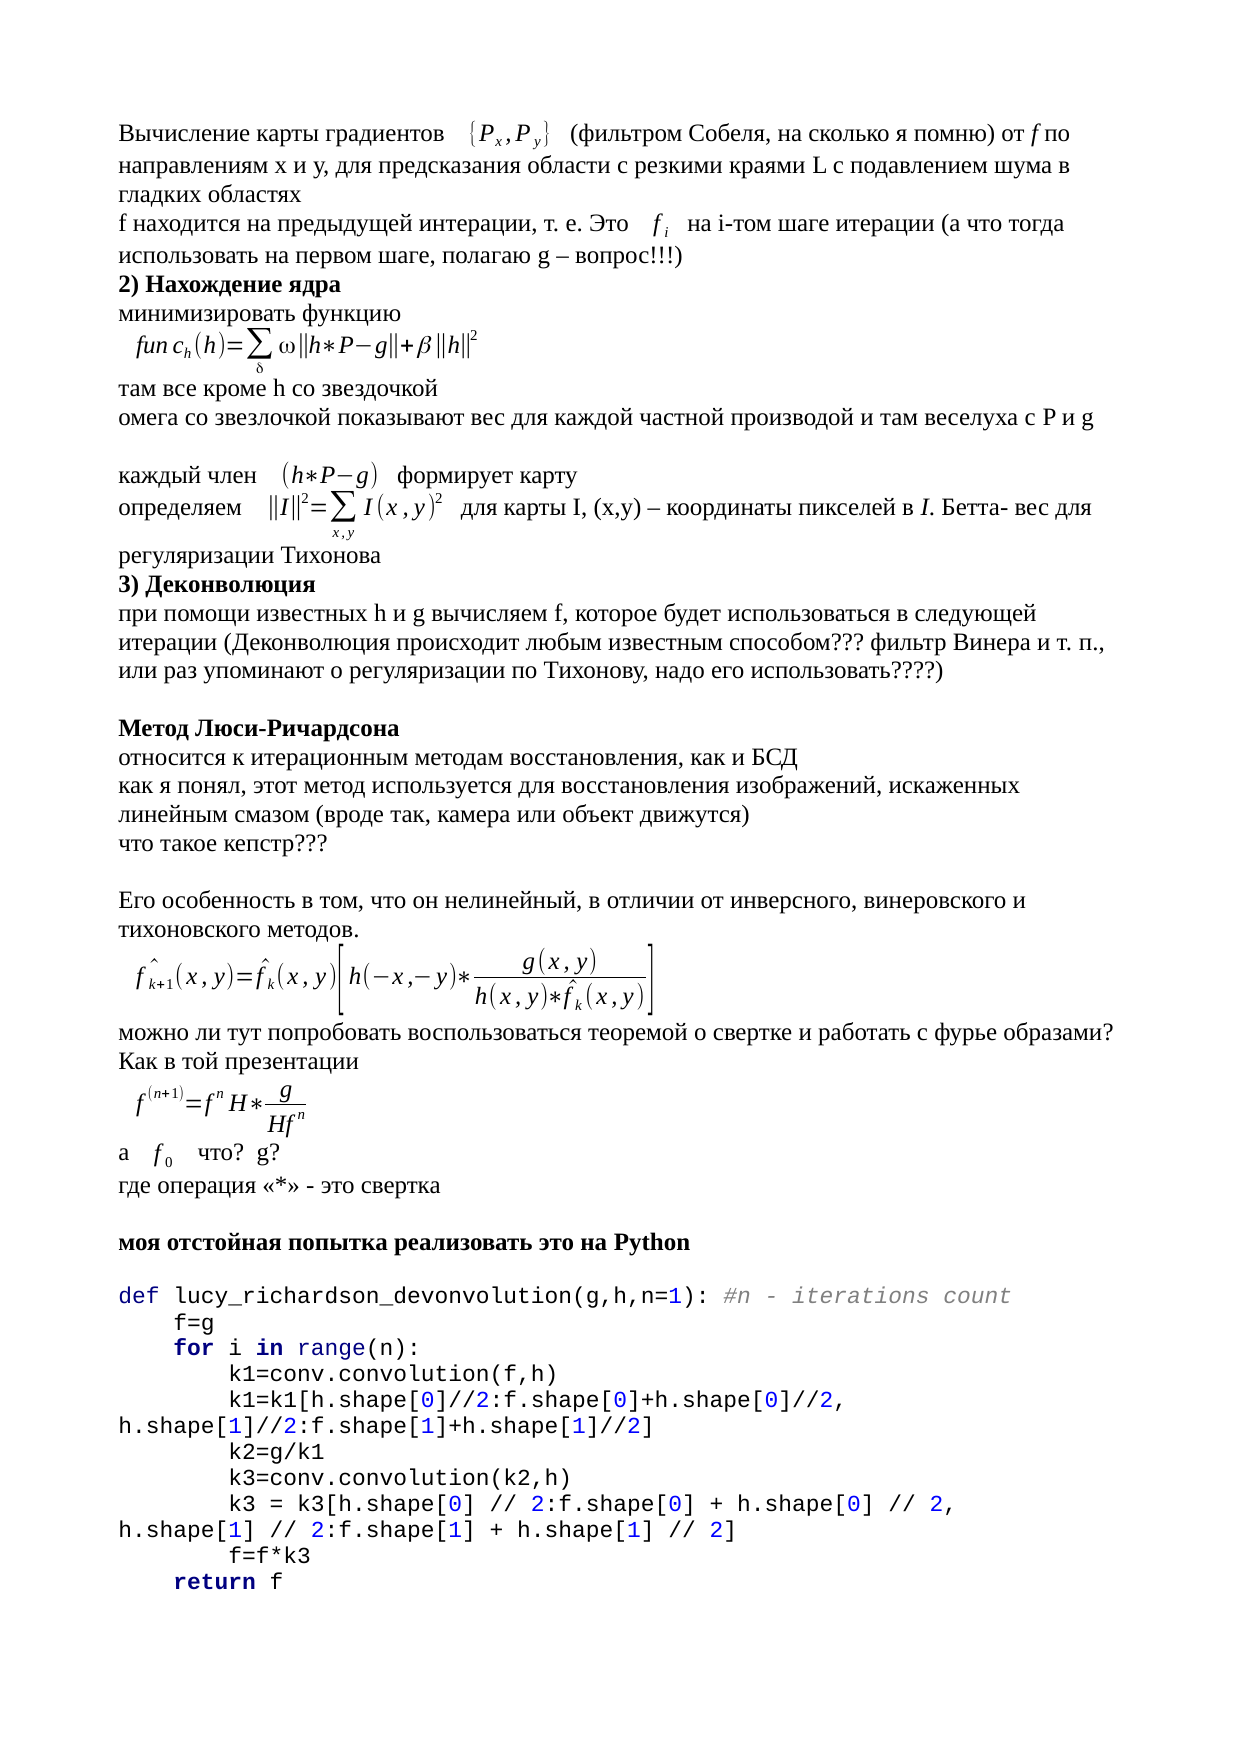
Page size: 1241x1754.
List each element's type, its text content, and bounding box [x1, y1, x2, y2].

text там все кроме h со звездочкой [118, 373, 1122, 402]
text return f [118, 1570, 1122, 1596]
text 3) Деконволюция [118, 569, 1122, 598]
text определяем для карты I, (x,y) – координаты пикселей в I. Бетта- вес для регуляризации Тихонова [118, 489, 1122, 569]
text а что? g? [118, 1137, 1122, 1170]
text что такое кепстр??? [118, 828, 1122, 857]
text относится к итерационным методам восстановления, как и БСД [118, 742, 1122, 771]
text Вычисление карты градиентов (фильтром Собеля, на сколько я помню) от f по направлениям х и у, для предсказания области с резкими краями L с подавлением шума в гладких областях [118, 118, 1122, 208]
text при помощи известных h и g вычисляем f, которое будет использоваться в следующей итерации (Деконволюция происходит любым известным способом??? фильтр Винера и т. п., или раз упоминают о регуляризации по Тихонову, надо его использовать????) [118, 598, 1122, 684]
text f=g [118, 1311, 1122, 1337]
text каждый член формирует карту [118, 460, 1122, 489]
text for i in range(n): [118, 1337, 1122, 1363]
text def lucy_richardson_devonvolution(g,h,n=1): #n - iterations count [118, 1285, 1122, 1311]
text минимизировать функцию [118, 298, 1122, 327]
text k2=g/k1 [118, 1441, 1122, 1466]
text можно ли тут попробовать воспользоваться теоремой о свертке и работать с фурье образами? [118, 1017, 1122, 1046]
text k3=conv.convolution(k2,h) [118, 1466, 1122, 1492]
text f=f*k3 [118, 1544, 1122, 1570]
text k3 = k3[h.shape[0] // 2:f.shape[0] + h.shape[0] // 2, h.shape[1] // 2:f.shape[1] + h.shape[1] // 2] [118, 1492, 1122, 1544]
text f находится на предыдущей интерации, т. е. Это на i-том шаге итерации (а что тогда использовать на первом шаге, полагаю g – вопрос!!!) [118, 208, 1122, 269]
text моя отстойная попытка реализовать это на Python [118, 1227, 1122, 1256]
text Метод Люси-Ричардсона [118, 713, 1122, 742]
text k1=k1[h.shape[0]//2:f.shape[0]+h.shape[0]//2, h.shape[1]//2:f.shape[1]+h.shape[1]//2] [118, 1389, 1122, 1441]
text Как в той презентации [118, 1046, 1122, 1075]
text как я понял, этот метод используется для восстановления изображений, искаженных линейным смазом (вроде так, камера или объект движутся) [118, 771, 1122, 828]
text k1=conv.convolution(f,h) [118, 1363, 1122, 1389]
text омега со звезлочкой показывают вес для каждой частной производой и там веселуха с P и g [118, 402, 1122, 431]
text 2) Нахождение ядра [118, 269, 1122, 298]
text Его особенность в том, что он нелинейный, в отличии от инверсного, винеровского и тихоновского методов. [118, 886, 1122, 943]
text где операция «*» - это свертка [118, 1170, 1122, 1199]
